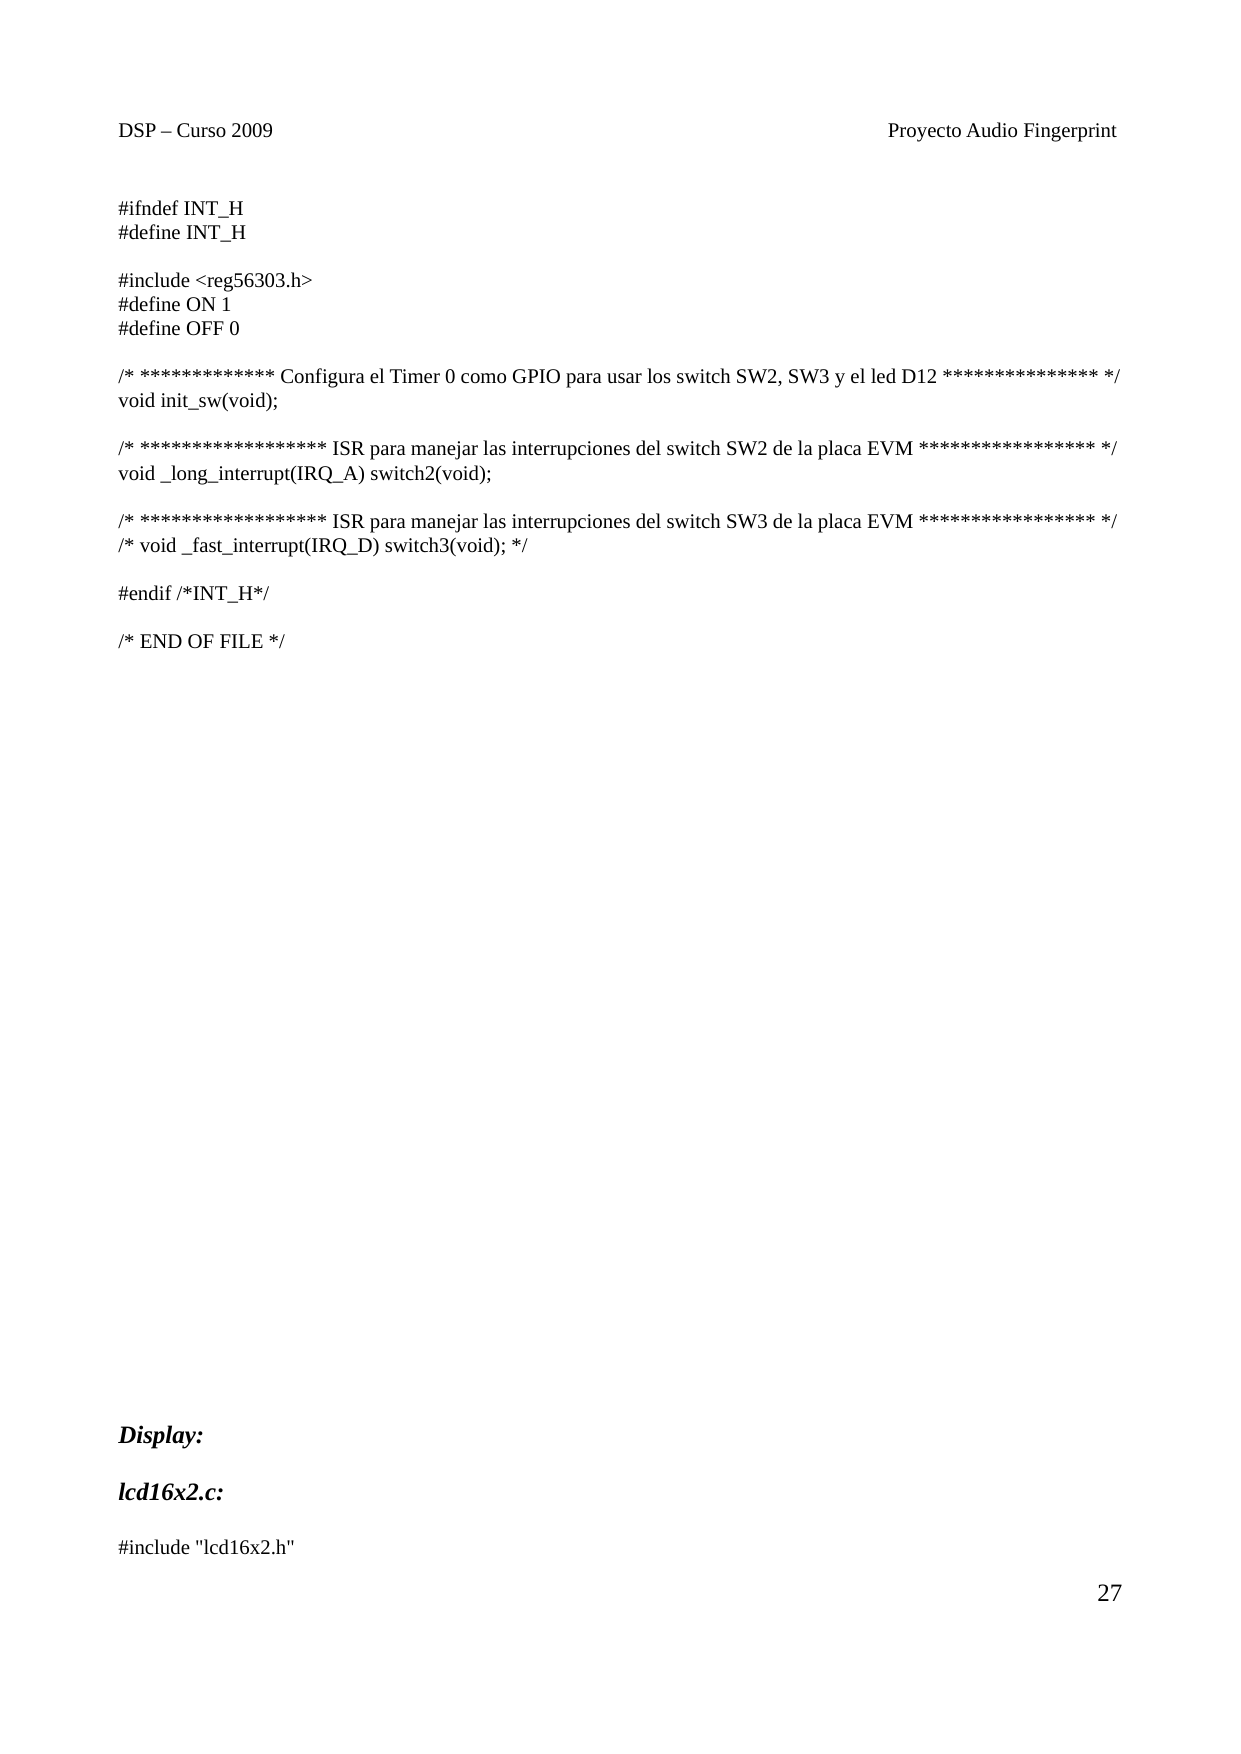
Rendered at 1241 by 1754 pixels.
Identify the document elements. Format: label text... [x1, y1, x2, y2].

text /* ****************** ISR para manejar las interrupciones del switch SW3 de la placa EVM ***************** */ [118, 508, 1122, 533]
text void init_sw(void); [118, 388, 1122, 412]
text /* ****************** ISR para manejar las interrupciones del switch SW2 de la placa EVM ***************** */ [118, 436, 1122, 460]
text #include <reg56303.h> [118, 268, 1122, 292]
text Display: [118, 1420, 1122, 1448]
text #ifndef INT_H [118, 196, 1122, 220]
text #define ON 1 [118, 292, 1122, 316]
text /* void _fast_interrupt(IRQ_D) switch3(void); */ [118, 533, 1122, 557]
text lcd16x2.c: [118, 1477, 1122, 1506]
text /* ************* Configura el Timer 0 como GPIO para usar los switch SW2, SW3 y el led D12 *************** */ [118, 364, 1122, 388]
text #include "lcd16x2.h" [118, 1535, 1122, 1559]
text #define OFF 0 [118, 316, 1122, 340]
text #endif /*INT_H*/ [118, 581, 1122, 605]
text /* END OF FILE */ [118, 629, 1122, 653]
text #define INT_H [118, 220, 1122, 244]
text void _long_interrupt(IRQ_A) switch2(void); [118, 460, 1122, 484]
